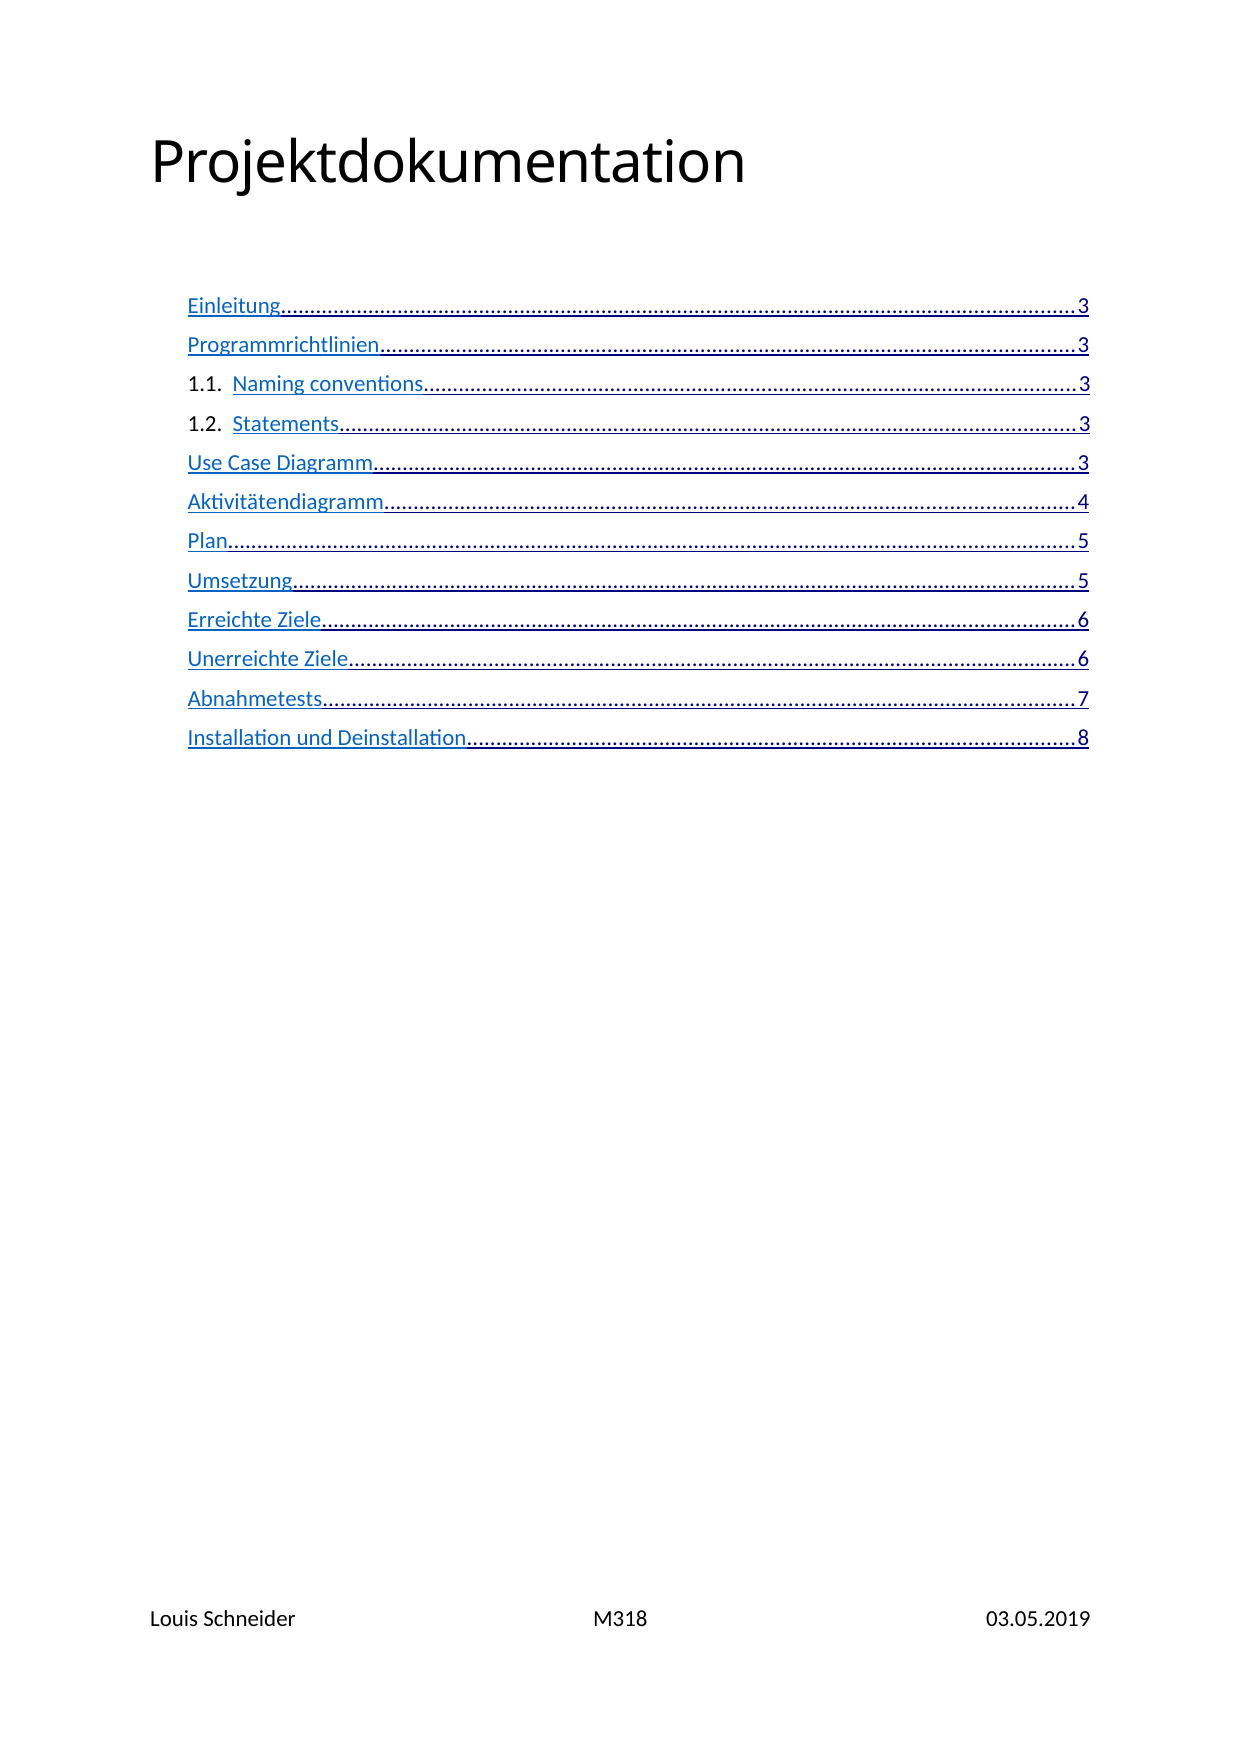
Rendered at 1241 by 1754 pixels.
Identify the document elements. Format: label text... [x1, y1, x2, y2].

text Projektdokumentation [150, 121, 1090, 200]
text Aktivitätendiagramm 4 [187, 487, 1090, 515]
text Use Case Diagramm 3 [187, 448, 1090, 476]
text Umsetzung 5 [187, 566, 1090, 594]
text Unerreichte Ziele 6 [187, 644, 1090, 672]
text Installation und Deinstallation 8 [187, 723, 1090, 751]
text Erreichte Ziele 6 [187, 605, 1090, 633]
text Abnahmetests 7 [187, 684, 1090, 712]
text Programmrichtlinien 3 [187, 330, 1090, 358]
text Plan 5 [187, 527, 1090, 555]
list Naming conventions 3 [187, 369, 1090, 398]
text Einleitung 3 [187, 291, 1090, 319]
list Statements 3 [187, 409, 1090, 437]
